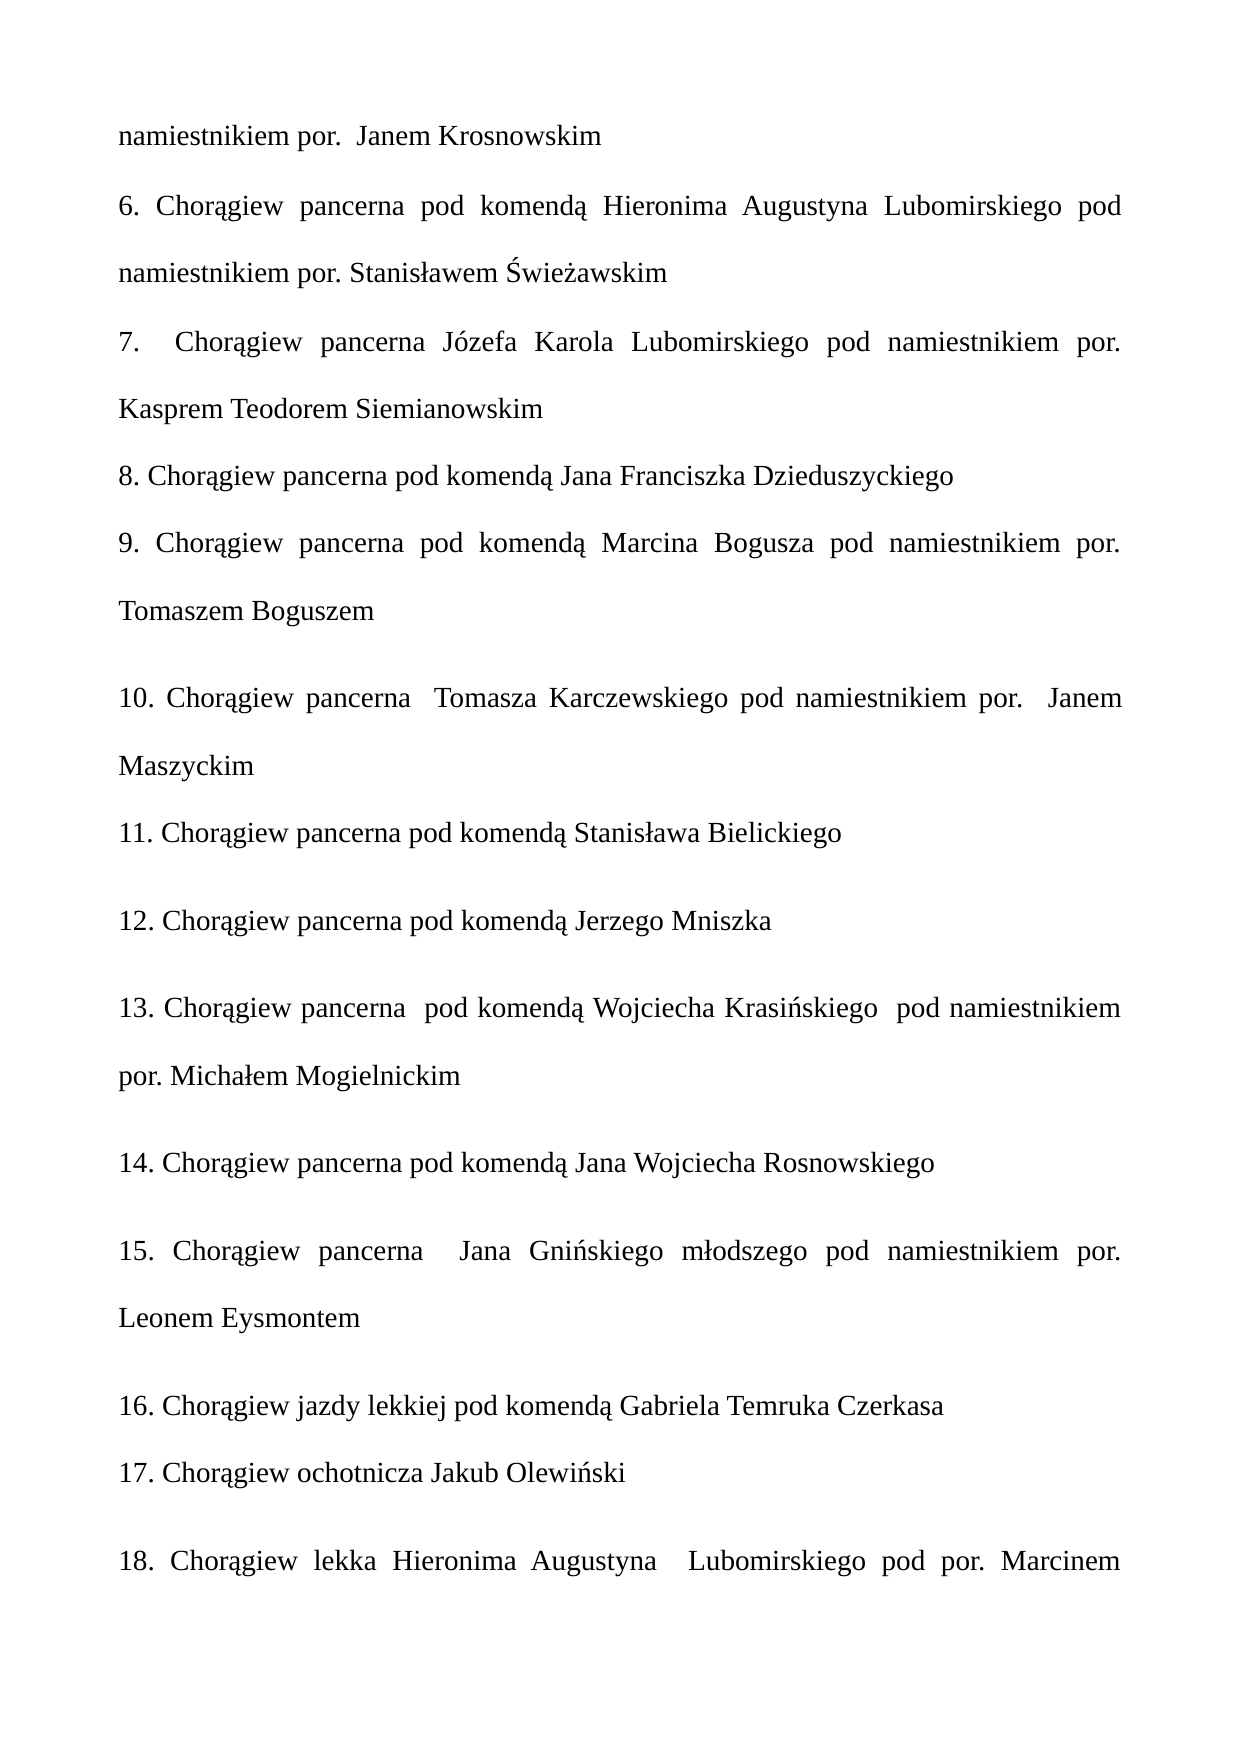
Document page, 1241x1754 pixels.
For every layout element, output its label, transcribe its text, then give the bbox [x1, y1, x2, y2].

text 11. Chorągiew pancerna pod komendą Stanisława Bielickiego [118, 815, 1122, 848]
text namiestnikiem por. Janem Krosnowskim [118, 118, 1122, 152]
text 8. Chorągiew pancerna pod komendą Jana Franciszka Dzieduszyckiego [118, 458, 1122, 492]
text 10. Chorągiew pancerna Tomasza Karczewskiego pod namiestnikiem por. Janem Maszyckim [118, 681, 1122, 781]
text 12. Chorągiew pancerna pod komendą Jerzego Mniszka [118, 903, 1122, 936]
text 7. Chorągiew pancerna Józefa Karola Lubomirskiego pod namiestnikiem por. Kasprem Teodorem Siemianowskim [118, 324, 1122, 425]
text 18. Chorągiew lekka Hieronima Augustyna Lubomirskiego pod por. Marcinem [118, 1543, 1122, 1577]
text 6. Chorągiew pancerna pod komendą Hieronima Augustyna Lubomirskiego pod namiestnikiem por. Stanisławem Świeżawskim [118, 188, 1122, 288]
text 9. Chorągiew pancerna pod komendą Marcina Bogusza pod namiestnikiem por. Tomaszem Boguszem [118, 526, 1122, 626]
text 17. Chorągiew ochotnicza Jakub Olewiński [118, 1456, 1122, 1489]
text 13. Chorągiew pancerna pod komendą Wojciecha Krasińskiego pod namiestnikiem por. Michałem Mogielnickim [118, 991, 1122, 1091]
text 14. Chorągiew pancerna pod komendą Jana Wojciecha Rosnowskiego [118, 1146, 1122, 1179]
text 16. Chorągiew jazdy lekkiej pod komendą Gabriela Temruka Czerkasa [118, 1388, 1122, 1422]
text 15. Chorągiew pancerna Jana Gnińskiego młodszego pod namiestnikiem por. Leonem Eysmontem [118, 1233, 1122, 1334]
